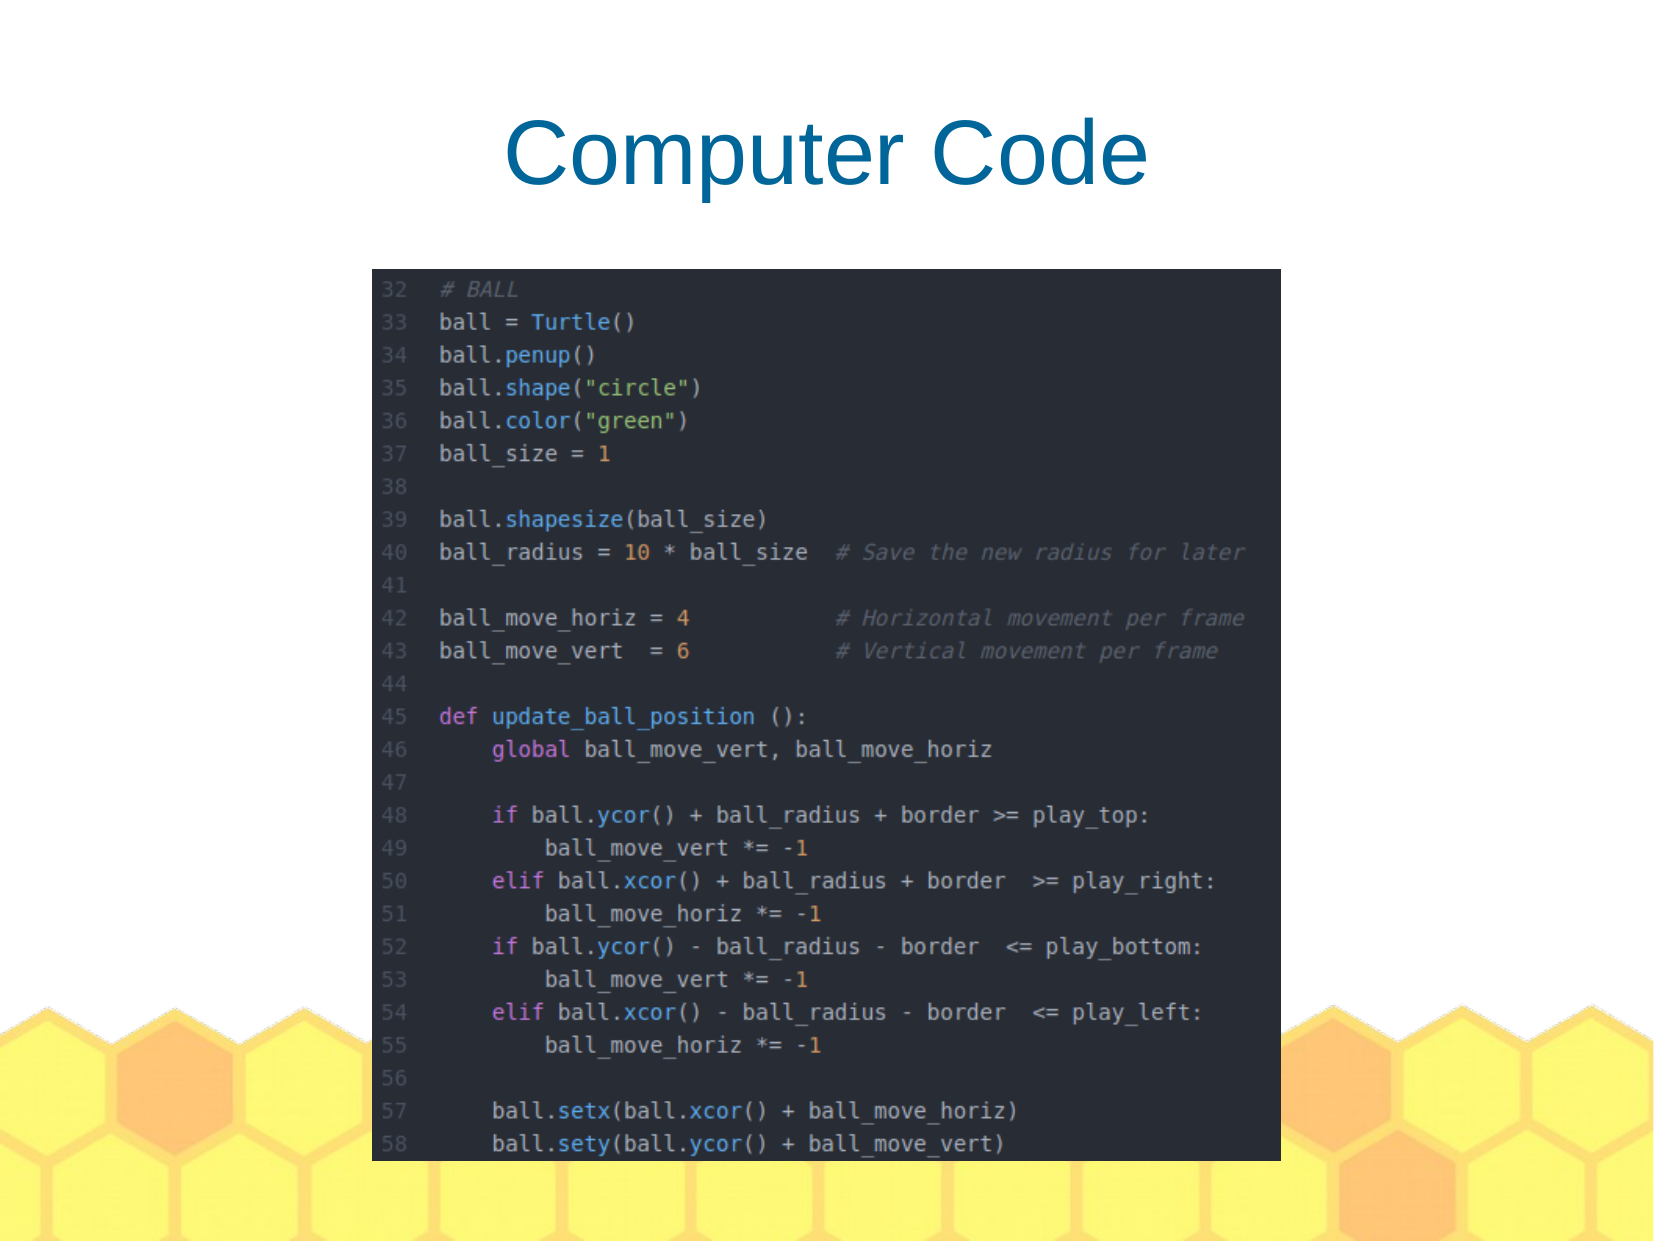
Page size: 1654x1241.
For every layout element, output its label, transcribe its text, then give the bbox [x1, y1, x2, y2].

title Computer Code [82, 49, 1571, 257]
picture [0, 269, 1654, 1241]
